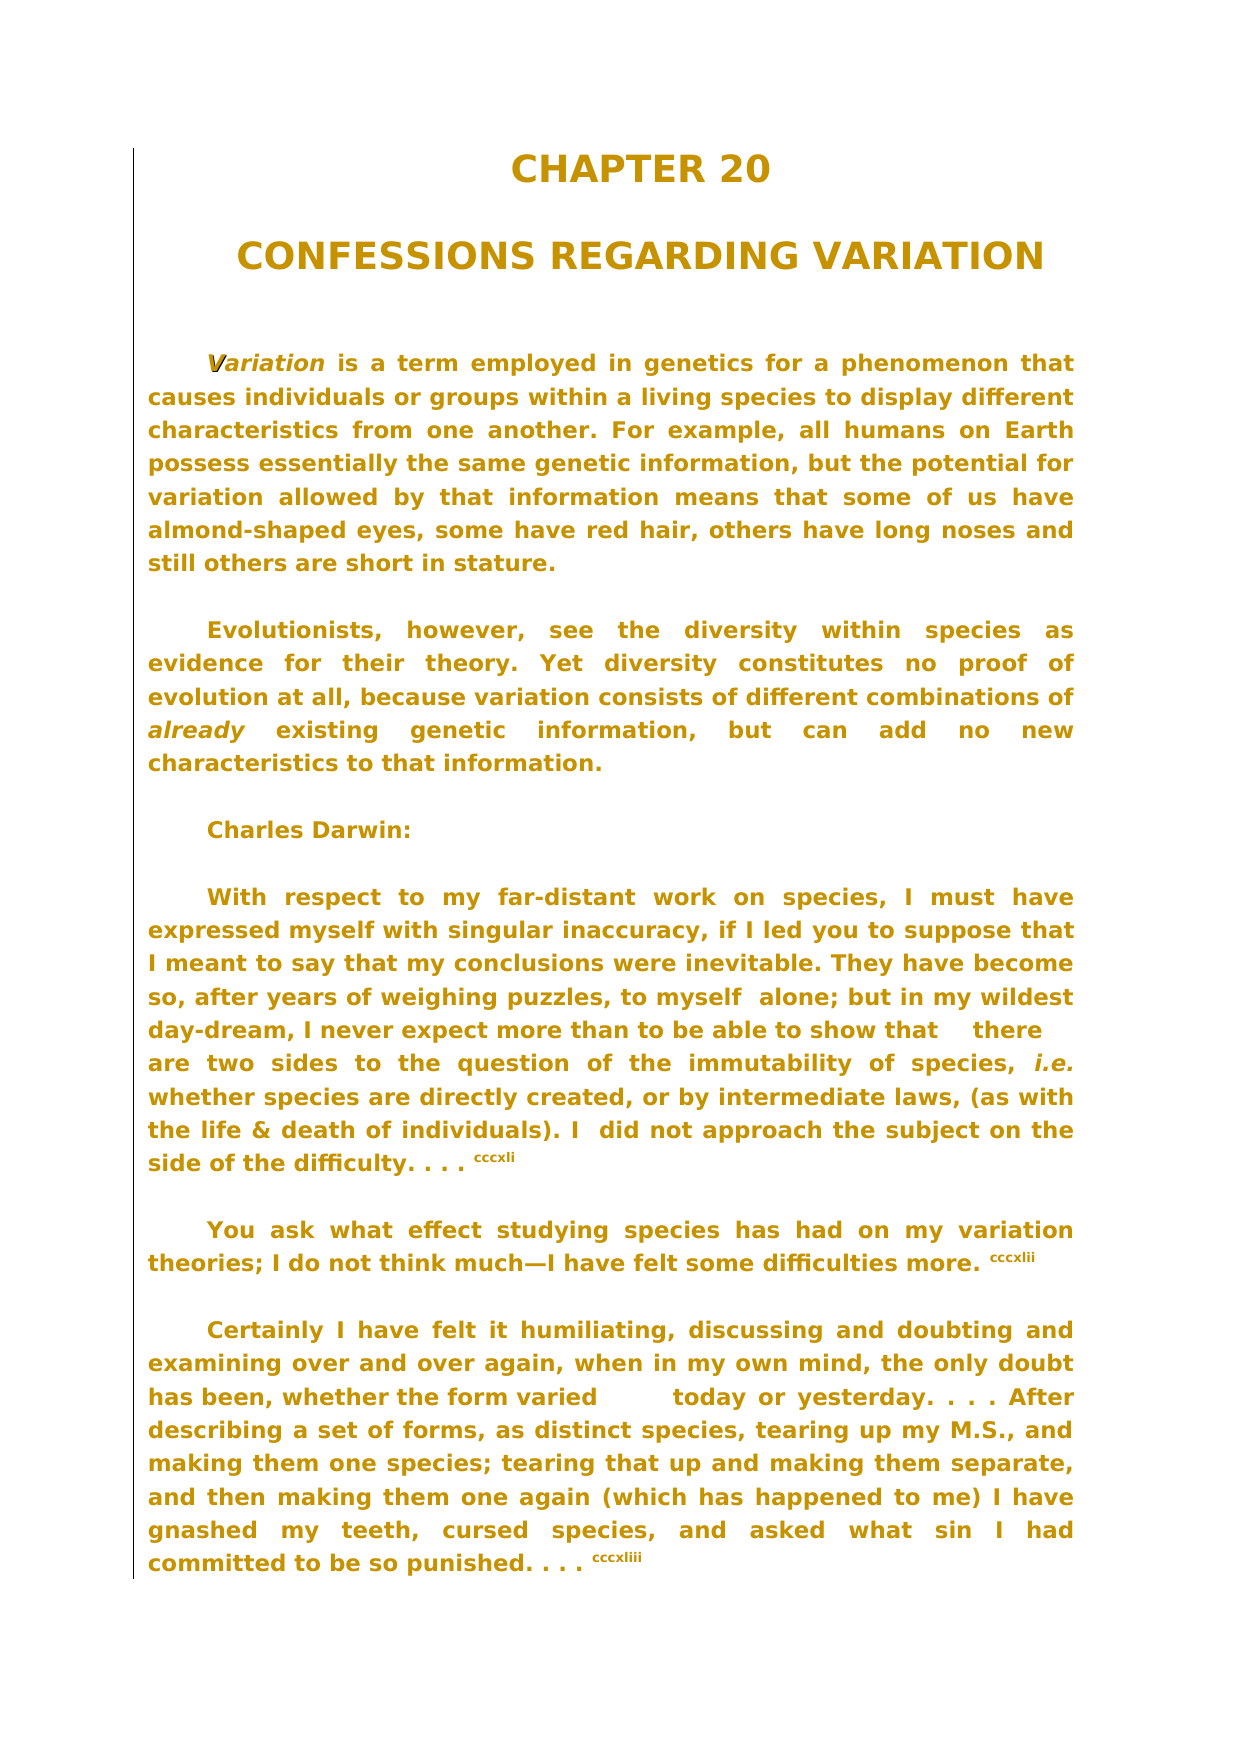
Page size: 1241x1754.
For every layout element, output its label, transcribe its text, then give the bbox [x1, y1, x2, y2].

text Charles Darwin: [148, 812, 1075, 845]
text You ask what effect studying species has had on my variation theories; I do not think much—I have felt some difficulties more. [148, 1212, 1075, 1278]
text Evolutionists, however, see the diversity within species as evidence for their theory. Yet diversity constitutes no proof of evolution at all, because variation consists of different combinations of already existing genetic information, but can add no new characteristics to that information. [148, 612, 1075, 778]
text CONFESSIONS REGARDING VARIATION [148, 235, 1075, 278]
text With respect to my far-distant work on species, I must have expressed myself with singular inaccuracy, if I led you to suppose that I meant to say that my conclusions were inevitable. They have become so, after years of weighing puzzles, to myself alone; but in my wildest day-dream, I never expect more than to be able to show that there are two sides to the question of the immutability of species, i.e. whether species are directly created, or by intermediate laws, (as with the life & death of individuals). I did not approach the subject on the side of the difficulty. . . . [148, 878, 1075, 1178]
text CHAPTER 20 [148, 148, 1075, 191]
text Certainly I have felt it humiliating, discussing and doubting and examining over and over again, when in my own mind, the only doubt has been, whether the form varied today or yesterday. . . . After describing a set of forms, as distinct species, tearing up my M.S., and making them one species; tearing that up and making them separate, and then making them one again (which has happened to me) I have gnashed my teeth, cursed species, and asked what sin I had committed to be so punished. . . . [148, 1312, 1075, 1578]
text Variation is a term employed in genetics for a phenomenon that causes individuals or groups within a living species to display different characteristics from one another. For example, all humans on Earth possess essentially the same genetic information, but the potential for variation allowed by that information means that some of us have almond-shaped eyes, some have red hair, others have long noses and still others are short in stature. [148, 345, 1075, 578]
